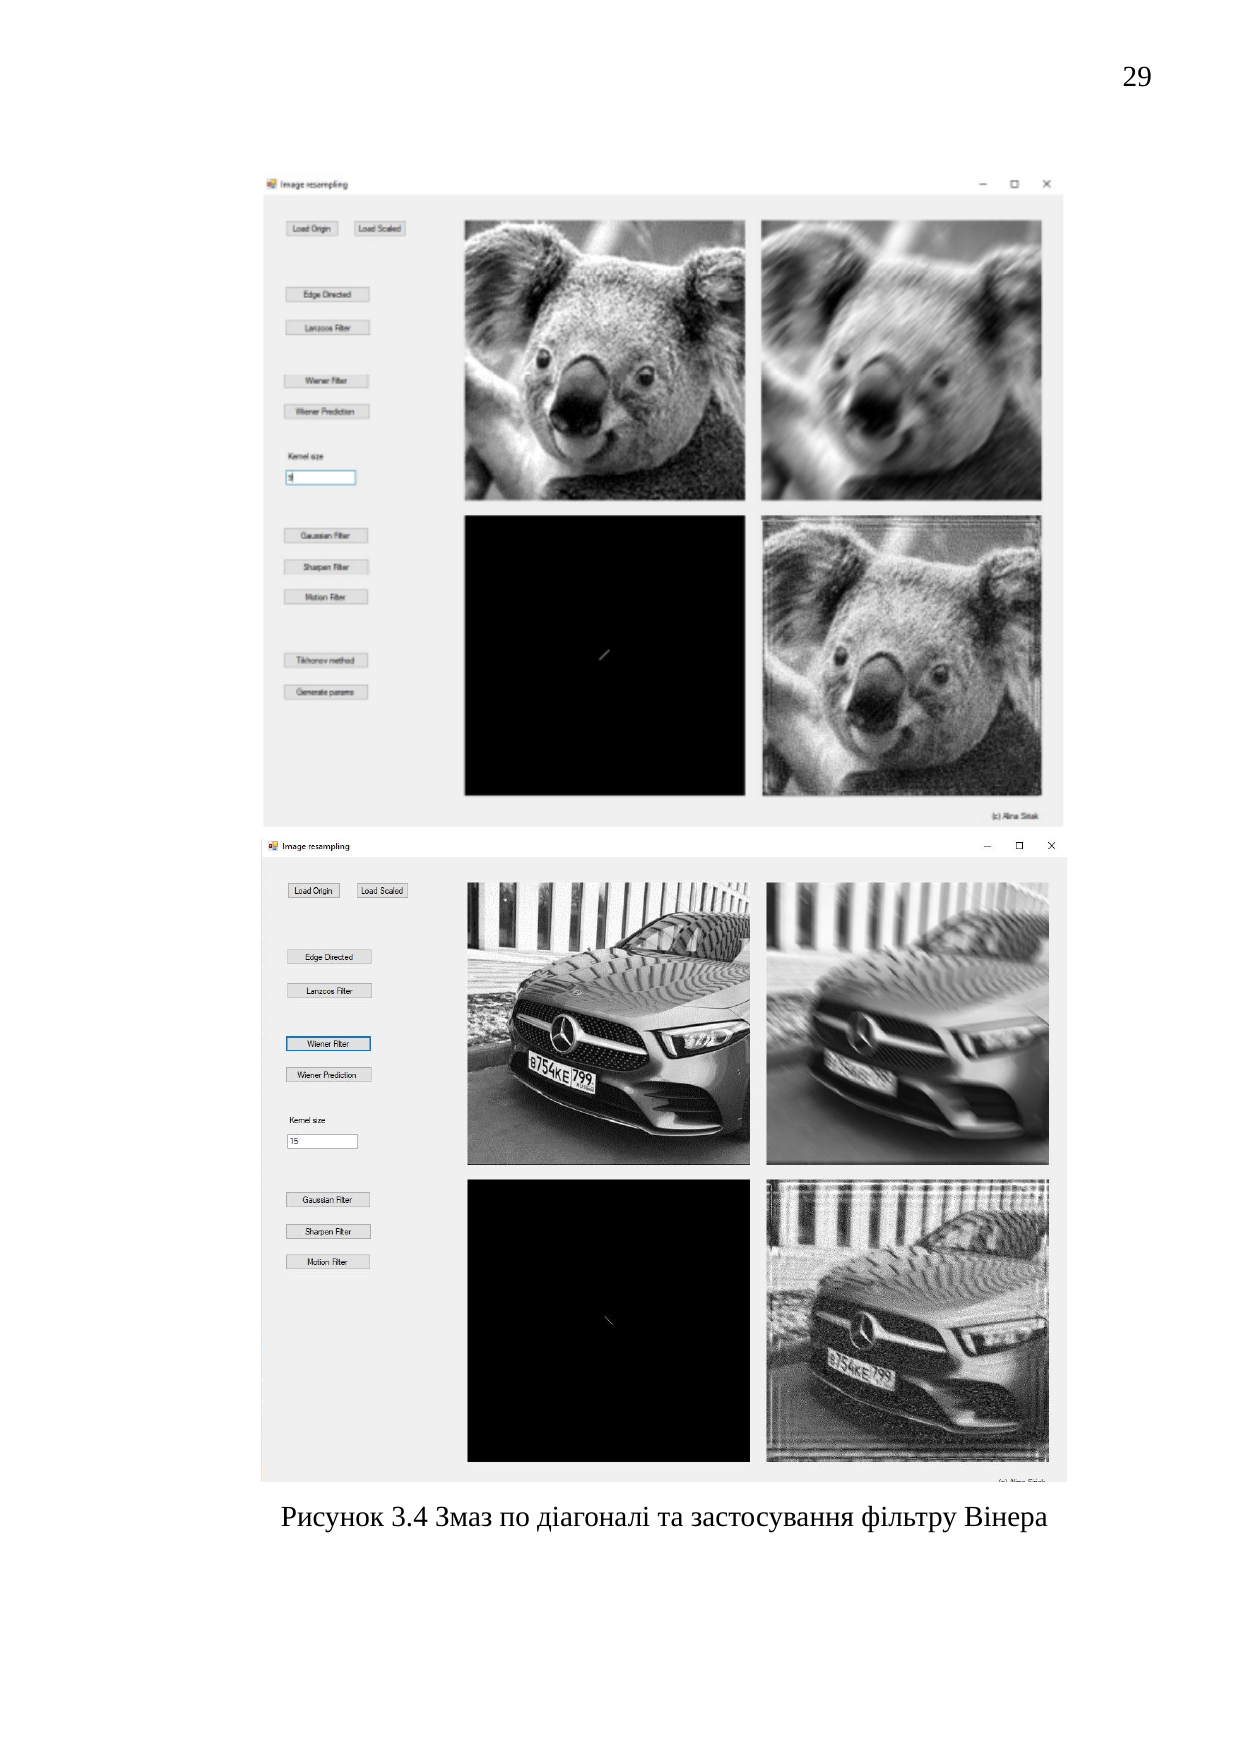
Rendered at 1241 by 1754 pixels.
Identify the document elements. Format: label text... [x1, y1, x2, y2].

text Рисунок 3.4 Змаз по діагоналі та застосування фільтру Вінера [177, 1499, 1152, 1532]
picture [259, 168, 1065, 835]
picture [261, 839, 1067, 1482]
